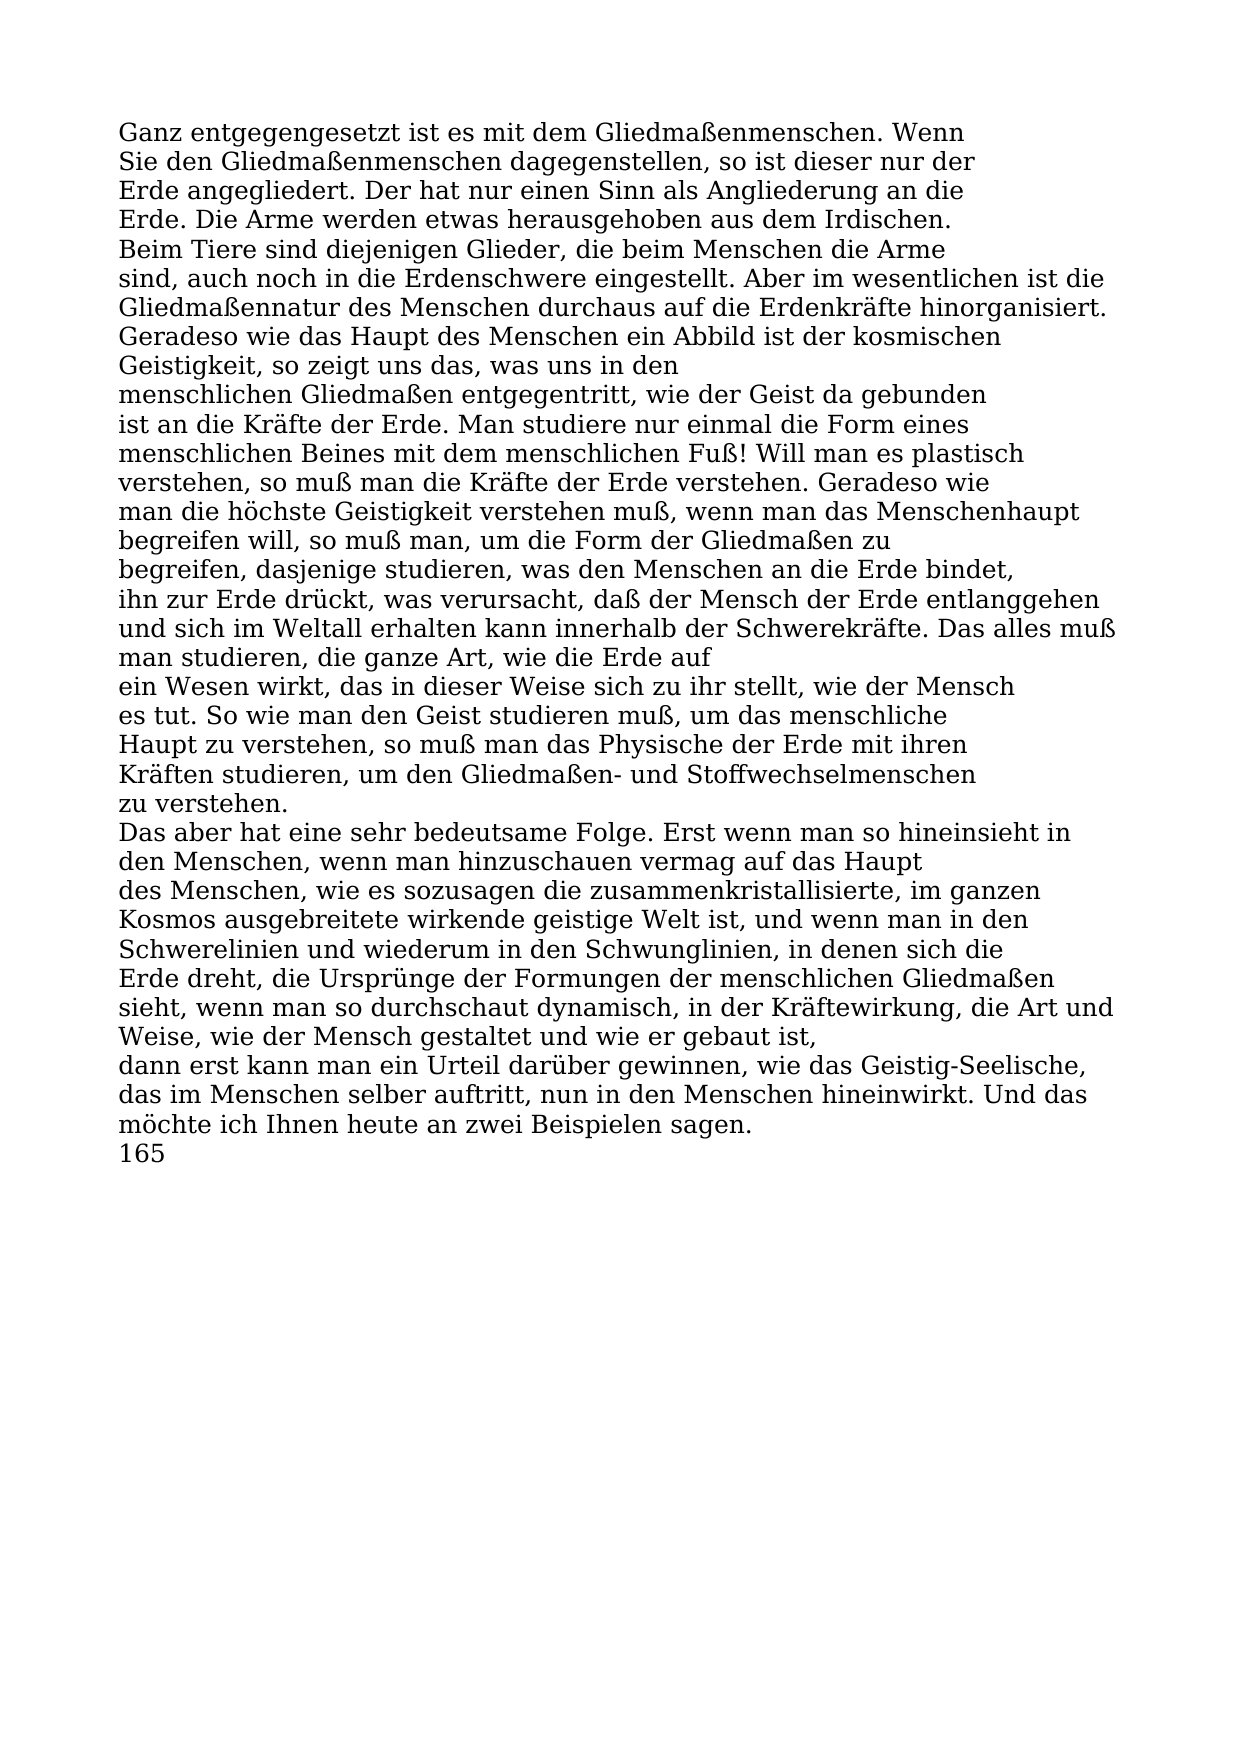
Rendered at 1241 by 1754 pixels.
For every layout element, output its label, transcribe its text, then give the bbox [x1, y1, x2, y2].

text verstehen, so muß man die Kräfte der Erde verstehen. Geradeso wie [118, 468, 1122, 497]
text Kräften studieren, um den Gliedmaßen- und Stoffwechselmenschen [118, 760, 1122, 789]
text Beim Tiere sind diejenigen Glieder, die beim Menschen die Arme [118, 235, 1122, 264]
text des Menschen, wie es sozusagen die zusammenkristallisierte, im ganzen [118, 876, 1122, 906]
text es tut. So wie man den Geist studieren muß, um das menschliche [118, 701, 1122, 731]
text menschlichen Gliedmaßen entgegentritt, wie der Geist da gebunden [118, 381, 1122, 410]
text Ganz entgegengesetzt ist es mit dem Gliedmaßenmenschen. Wenn [118, 118, 1122, 147]
text Erde dreht, die Ursprünge der Formungen der menschlichen Gliedmaßen sieht, wenn man so durchschaut dynamisch, in der Kräftewirkung, die Art und Weise, wie der Mensch gestaltet und wie er gebaut ist, [118, 964, 1122, 1051]
text zu verstehen. [118, 789, 1122, 818]
text man die höchste Geistigkeit verstehen muß, wenn man das Menschenhaupt begreifen will, so muß man, um die Form der Gliedmaßen zu [118, 497, 1122, 556]
text 165 [118, 1139, 1122, 1168]
text ein Wesen wirkt, das in dieser Weise sich zu ihr stellt, wie der Mensch [118, 672, 1122, 701]
text Sie den Gliedmaßenmenschen dagegenstellen, so ist dieser nur der [118, 147, 1122, 176]
text dann erst kann man ein Urteil darüber gewinnen, wie das Geistig-Seelische, das im Menschen selber auftritt, nun in den Menschen hineinwirkt. Und das möchte ich Ihnen heute an zwei Beispielen sagen. [118, 1051, 1122, 1139]
text Kosmos ausgebreitete wirkende geistige Welt ist, und wenn man in den [118, 906, 1122, 935]
text sind, auch noch in die Erdenschwere eingestellt. Aber im wesentlichen ist die Gliedmaßennatur des Menschen durchaus auf die Erdenkräfte hinorganisiert. Geradeso wie das Haupt des Menschen ein Abbild ist der kosmischen Geistigkeit, so zeigt uns das, was uns in den [118, 264, 1122, 381]
text menschlichen Beines mit dem menschlichen Fuß! Will man es plastisch [118, 439, 1122, 468]
text ihn zur Erde drückt, was verursacht, daß der Mensch der Erde entlanggehen und sich im Weltall erhalten kann innerhalb der Schwerekräfte. Das alles muß man studieren, die ganze Art, wie die Erde auf [118, 585, 1122, 672]
text begreifen, dasjenige studieren, was den Menschen an die Erde bindet, [118, 556, 1122, 585]
text Erde angegliedert. Der hat nur einen Sinn als Angliederung an die [118, 176, 1122, 206]
text Das aber hat eine sehr bedeutsame Folge. Erst wenn man so hineinsieht in den Menschen, wenn man hinzuschauen vermag auf das Haupt [118, 818, 1122, 876]
text Haupt zu verstehen, so muß man das Physische der Erde mit ihren [118, 731, 1122, 760]
text Erde. Die Arme werden etwas herausgehoben aus dem Irdischen. [118, 206, 1122, 235]
text ist an die Kräfte der Erde. Man studiere nur einmal die Form eines [118, 410, 1122, 439]
text Schwerelinien und wiederum in den Schwunglinien, in denen sich die [118, 935, 1122, 964]
